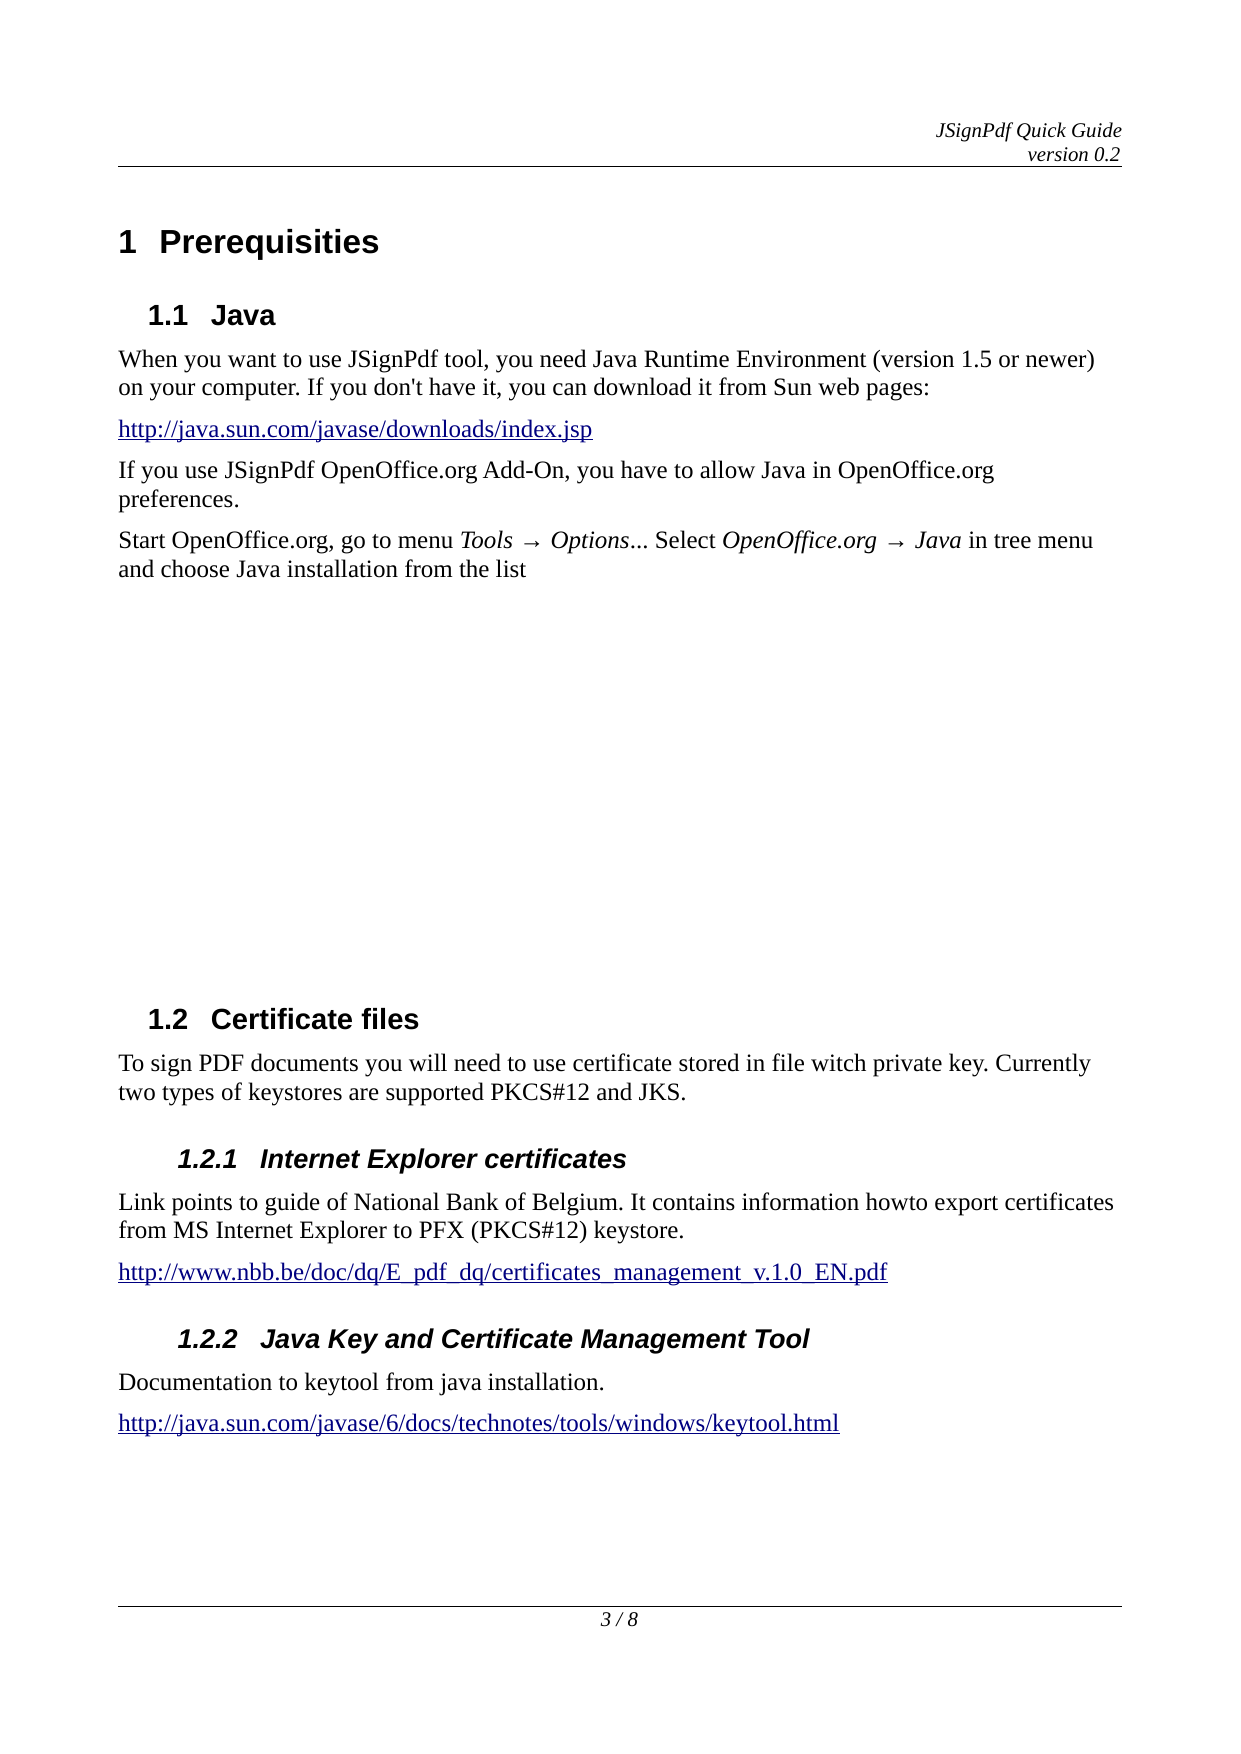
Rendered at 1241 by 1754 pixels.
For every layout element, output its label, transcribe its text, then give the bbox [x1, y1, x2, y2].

text http://java.sun.com/javase/6/docs/technotes/tools/windows/keytool.html [118, 1408, 1122, 1437]
subtitle Certificate files [148, 620, 1116, 1035]
text Start OpenOffice.org, go to menu Tools → Options... Select OpenOffice.org → Java in tree menu and choose Java installation from the list [118, 525, 1122, 582]
text If you use JSignPdf OpenOffice.org Add-On, you have to allow Java in OpenOffice.org preferences. [118, 455, 1122, 512]
text http://java.sun.com/javase/downloads/index.jsp [118, 414, 1122, 442]
subtitle Internet Explorer certificates [177, 1143, 1122, 1174]
subtitle Prerequisities [118, 222, 1122, 260]
subtitle Java [148, 298, 1116, 331]
text http://www.nbb.be/doc/dq/E_pdf_dq/certificates_management_v.1.0_EN.pdf [118, 1257, 1122, 1285]
subtitle Java Key and Certificate Management Tool [177, 1323, 1122, 1354]
text Documentation to keytool from java installation. [118, 1367, 1122, 1395]
text Link points to guide of National Bank of Belgium. It contains information howto export certificates from MS Internet Explorer to PFX (PKCS#12) keystore. [118, 1187, 1122, 1244]
text When you want to use JSignPdf tool, you need Java Runtime Environment (version 1.5 or newer) on your computer. If you don't have it, you can download it from Sun web pages: [118, 344, 1122, 401]
text To sign PDF documents you will need to use certificate stored in file witch private key. Currently two types of keystores are supported PKCS#12 and JKS. [118, 1048, 1122, 1105]
